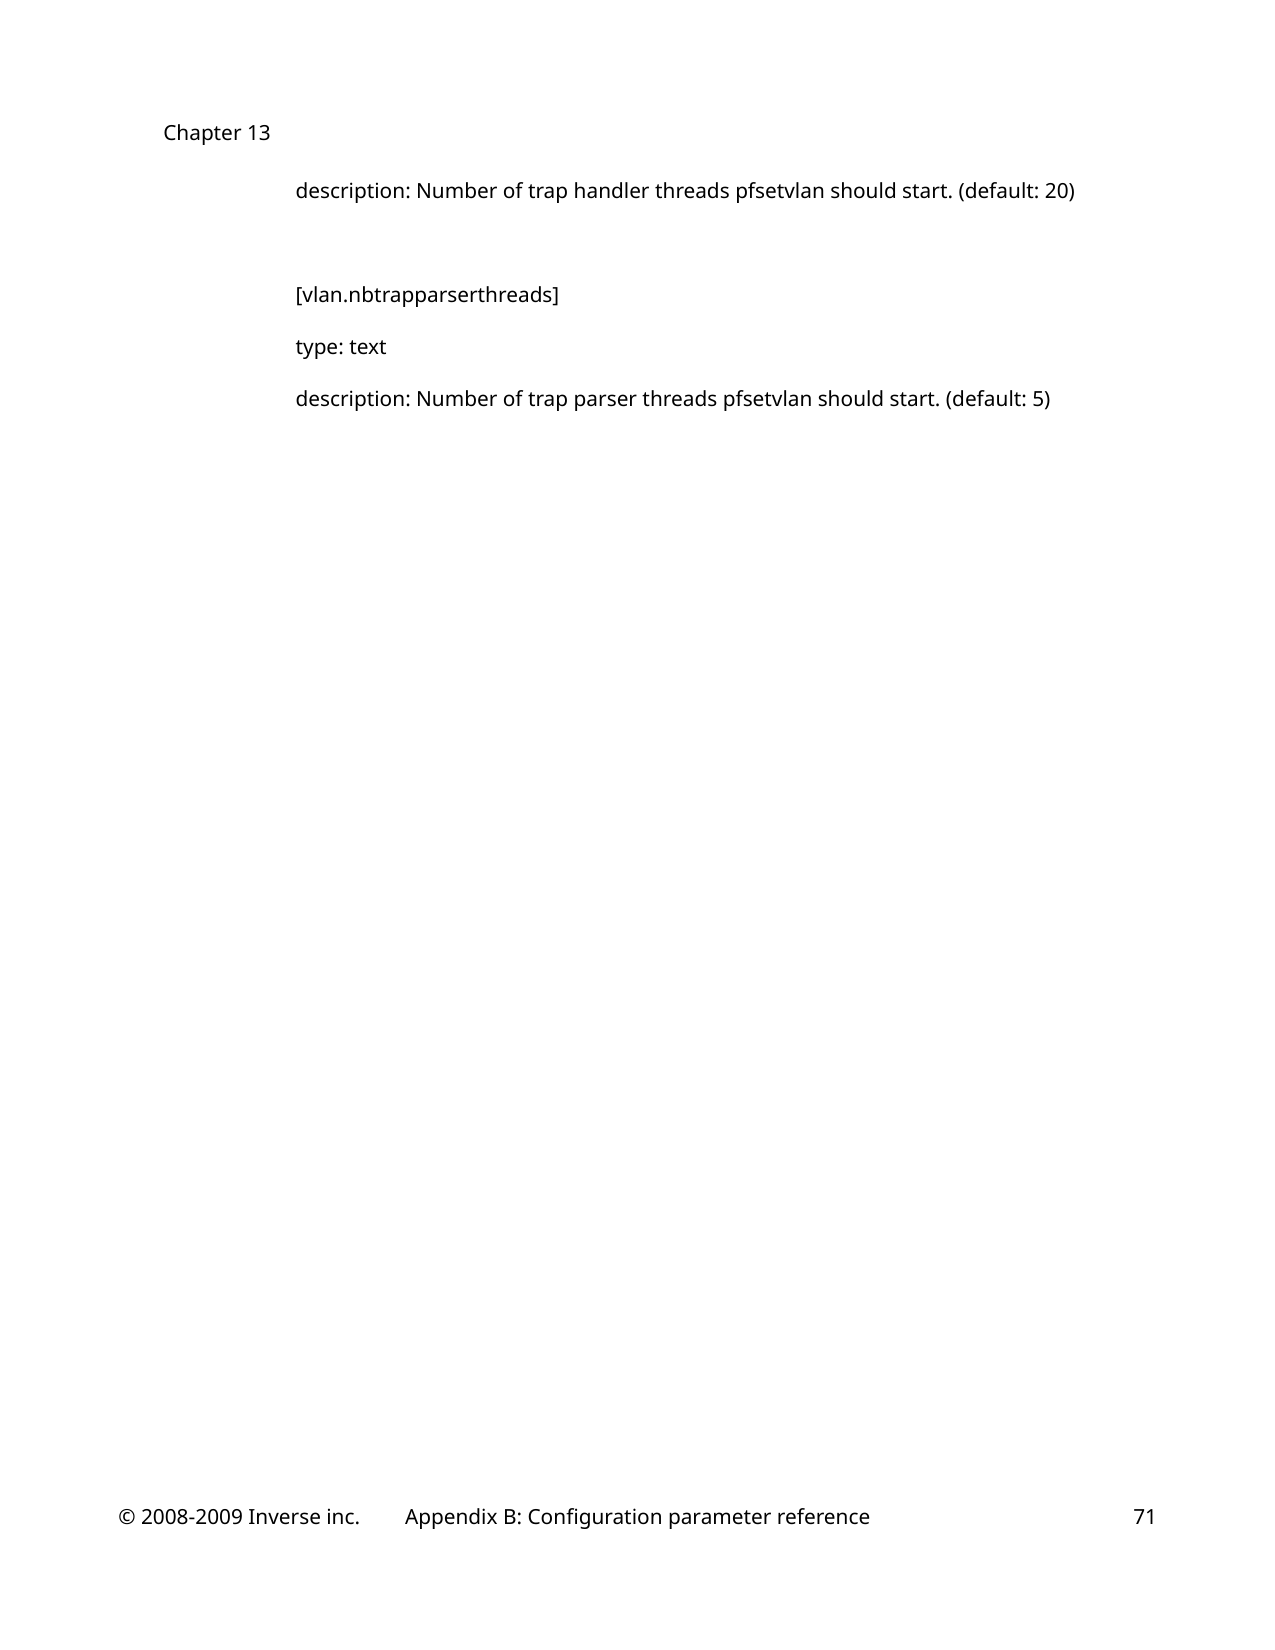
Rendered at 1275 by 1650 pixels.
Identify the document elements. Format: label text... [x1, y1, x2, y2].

text description: Number of trap parser threads pfsetvlan should start. (default: 5) [295, 384, 1157, 413]
text [vlan.nbtrapparserthreads] [295, 280, 1157, 309]
text type: text [295, 332, 1157, 361]
text description: Number of trap handler threads pfsetvlan should start. (default: 20) [295, 176, 1157, 204]
